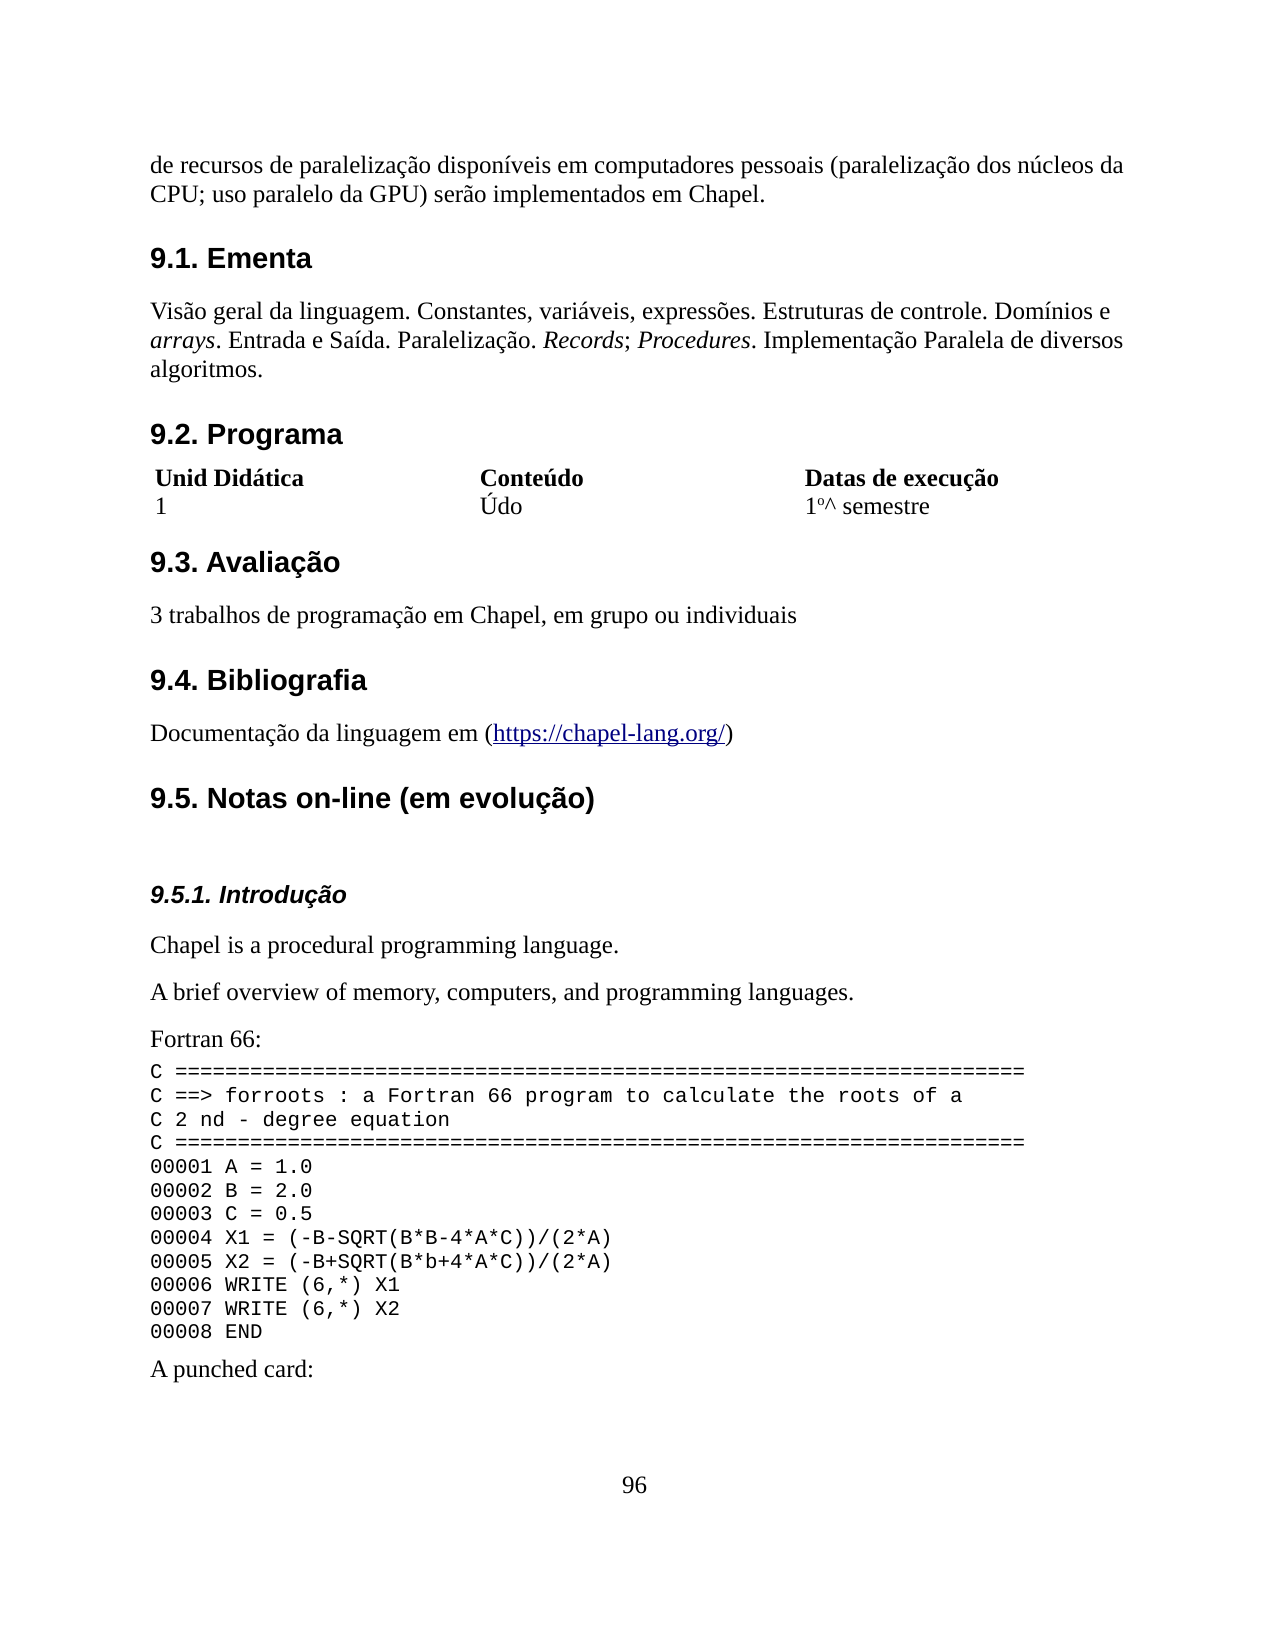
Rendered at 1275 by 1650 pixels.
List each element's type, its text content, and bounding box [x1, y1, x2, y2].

table_cell 1o^ semestre [800, 491, 1125, 520]
table_header Conteúdo [475, 463, 800, 491]
text A brief overview of memory, computers, and programming languages. [150, 977, 1125, 1006]
text C ==> forroots : a Fortran 66 program to calculate the roots of a [150, 1085, 1125, 1109]
text 00004 X1 = (-B-SQRT(B*B-4*A*C))/(2*A) [150, 1227, 1125, 1251]
text 00005 X2 = (-B+SQRT(B*b+4*A*C))/(2*A) [150, 1251, 1125, 1274]
text 3 trabalhos de programação em Chapel, em grupo ou individuais [150, 600, 1125, 629]
table_cell Údo [475, 491, 800, 520]
text Chapel is a procedural programming language. [150, 930, 1125, 959]
subtitle 9.3. Avaliação [150, 545, 1125, 579]
subtitle 9.5.1. Introdução [150, 880, 1125, 909]
subtitle 9.1. Ementa [150, 241, 1125, 275]
table_header Unid Didática [150, 463, 475, 491]
text C ==================================================================== [150, 1132, 1125, 1156]
text 00008 END [150, 1322, 1125, 1345]
text 00006 WRITE (6,*) X1 [150, 1274, 1125, 1298]
text 00003 C = 0.5 [150, 1203, 1125, 1227]
text C ==================================================================== [150, 1061, 1125, 1085]
text de recursos de paralelização disponíveis em computadores pessoais (paralelização dos núcleos da CPU; uso paralelo da GPU) serão implementados em Chapel. [150, 150, 1125, 207]
text 00002 B = 2.0 [150, 1180, 1125, 1203]
text Fortran 66: [150, 1024, 1125, 1052]
subtitle 9.4. Bibliografia [150, 663, 1125, 696]
subtitle 9.2. Programa [150, 417, 1125, 450]
text Documentação da linguagem em (https://chapel-lang.org/) [150, 718, 1125, 747]
table_header Datas de execução [800, 463, 1125, 491]
subtitle 9.5. Notas on-line (em evolução) [150, 781, 1125, 814]
text 00007 WRITE (6,*) X2 [150, 1298, 1125, 1322]
text A punched card: [150, 1354, 1125, 1383]
table_cell 1 [150, 491, 475, 520]
text C 2 nd - degree equation [150, 1109, 1125, 1132]
text Visão geral da linguagem. Constantes, variáveis, expressões. Estruturas de controle. Domínios e arrays. Entrada e Saída. Paralelização. Records; Procedures. Implementação Paralela de diversos algoritmos. [150, 296, 1125, 383]
text 00001 A = 1.0 [150, 1156, 1125, 1180]
